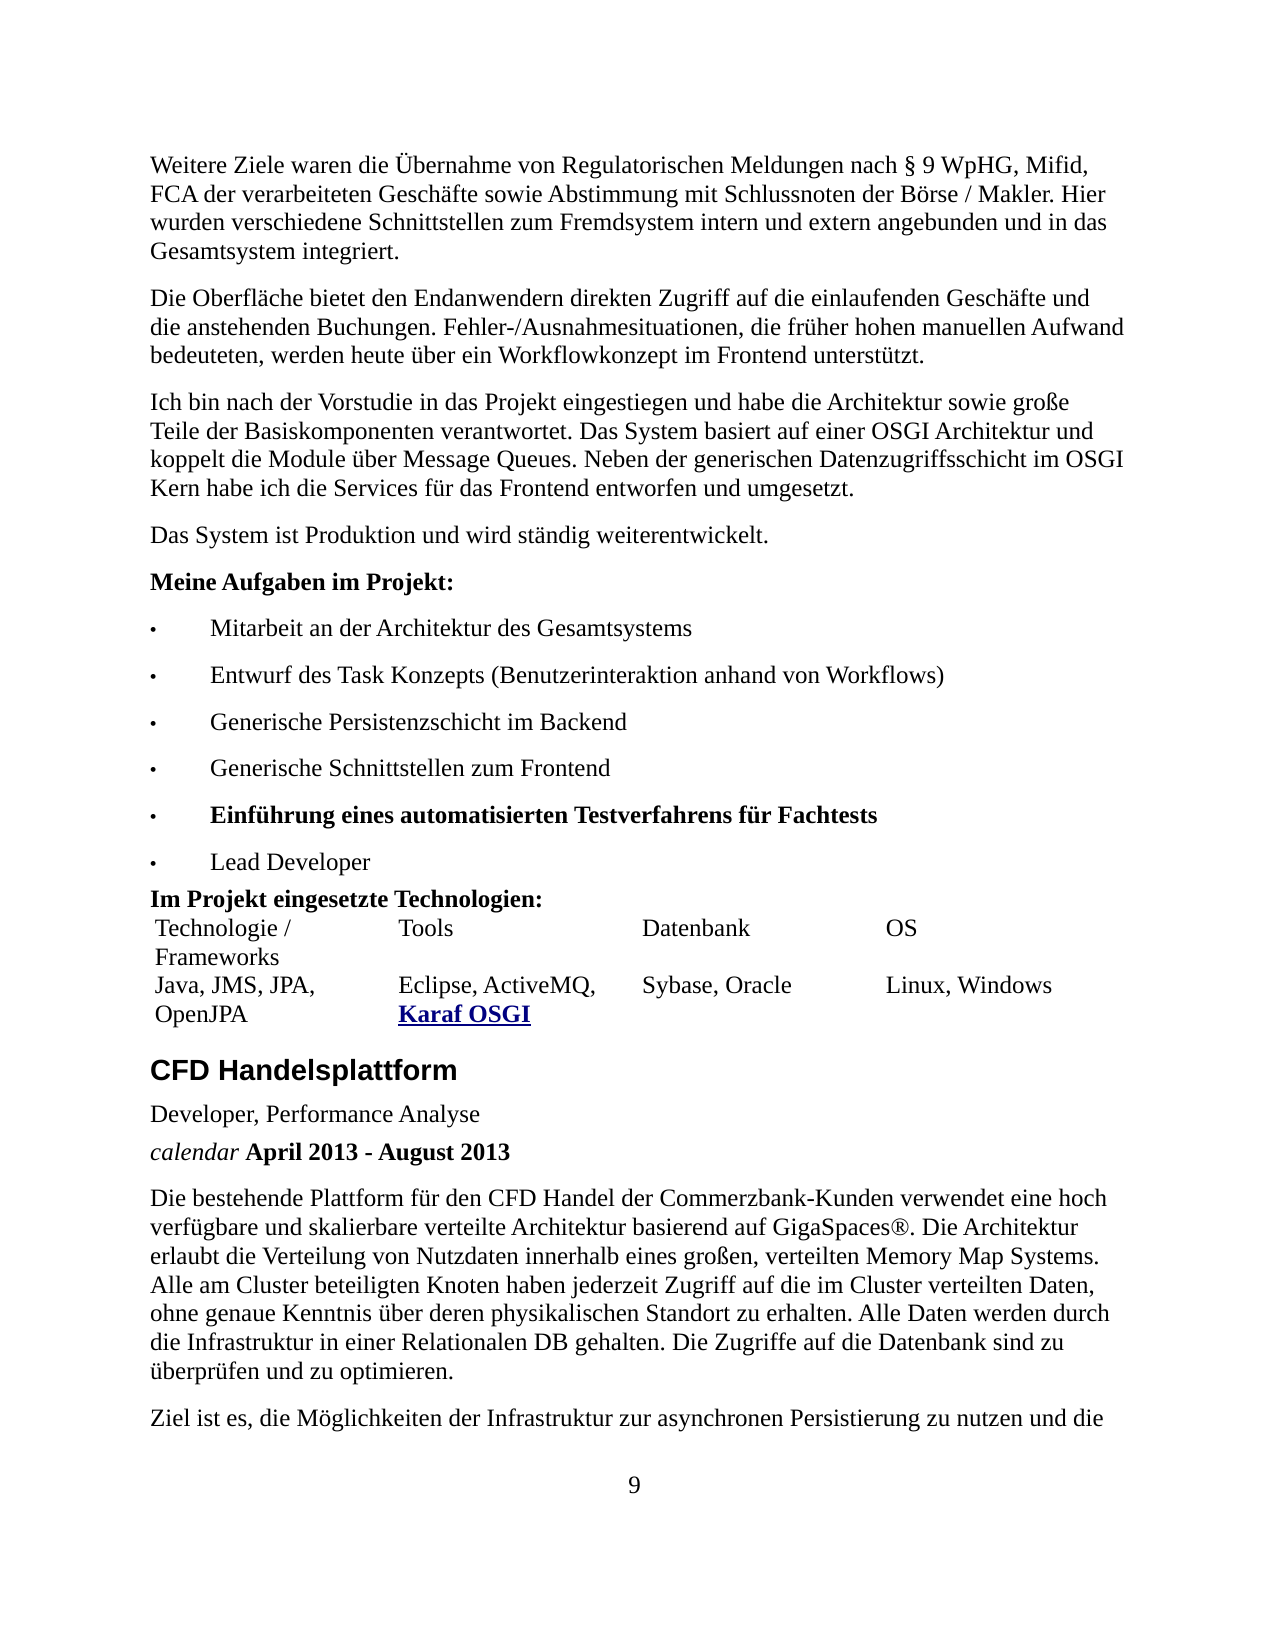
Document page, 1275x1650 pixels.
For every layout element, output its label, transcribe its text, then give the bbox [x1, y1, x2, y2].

text Im Projekt eingesetzte Technologien: [150, 884, 1125, 913]
text Die bestehende Plattform für den CFD Handel der Commerzbank-Kunden verwendet eine hoch verfügbare und skalierbare verteilte Architektur basierend auf GigaSpaces®. Die Architektur erlaubt die Verteilung von Nutzdaten innerhalb eines großen, verteilten Memory Map Systems. Alle am Cluster beteiligten Knoten haben jederzeit Zugriff auf die im Cluster verteilten Daten, ohne genaue Kenntnis über deren physikalischen Standort zu erhalten. Alle Daten werden durch die Infrastruktur in einer Relationalen DB gehalten. Die Zugriffe auf die Datenbank sind zu überprüfen und zu optimieren. [150, 1183, 1125, 1385]
text Ziel ist es, die Möglichkeiten der Infrastruktur zur asynchronen Persistierung zu nutzen und die [150, 1403, 1125, 1431]
text Das System ist Produktion und wird ständig weiterentwickelt. [150, 520, 1125, 549]
subtitle CFD Handelsplattform [150, 1053, 1125, 1087]
list Entwurf des Task Konzepts (Benutzerinteraktion anhand von Workflows) [150, 660, 1125, 689]
list Lead Developer [150, 847, 1125, 875]
text Developer, Performance Analyse [150, 1099, 1125, 1128]
table_cell Sybase, Oracle [638, 971, 881, 1028]
table_header OS [881, 913, 1125, 971]
text Ich bin nach der Vorstudie in das Projekt eingestiegen und habe die Architektur sowie große Teile der Basiskomponenten verantwortet. Das System basiert auf einer OSGI Architektur und koppelt die Module über Message Queues. Neben der generischen Datenzugriffsschicht im OSGI Kern habe ich die Services für das Frontend entworfen und umgesetzt. [150, 387, 1125, 502]
list Einführung eines automatisierten Testverfahrens für Fachtests [150, 800, 1125, 829]
table_header Technologie / Frameworks [150, 913, 394, 971]
text Die Oberfläche bietet den Endanwendern direkten Zugriff auf die einlaufenden Geschäfte und die anstehenden Buchungen. Fehler-/Ausnahmesituationen, die früher hohen manuellen Aufwand bedeuteten, werden heute über ein Workflowkonzept im Frontend unterstützt. [150, 283, 1125, 369]
text Weitere Ziele waren die Übernahme von Regulatorischen Meldungen nach § 9 WpHG, Mifid, FCA der verarbeiteten Geschäfte sowie Abstimmung mit Schlussnoten der Börse / Makler. Hier wurden verschiedene Schnittstellen zum Fremdsystem intern und extern angebunden und in das Gesamtsystem integriert. [150, 150, 1125, 265]
table_cell Linux, Windows [881, 971, 1125, 1028]
list Mitarbeit an der Architektur des Gesamtsystems [150, 613, 1125, 642]
text calendar April 2013 - August 2013 [150, 1137, 1125, 1166]
table_header Datenbank [638, 913, 881, 971]
table_cell Java, JMS, JPA, OpenJPA [150, 971, 394, 1028]
list Generische Persistenzschicht im Backend [150, 707, 1125, 735]
text Meine Aufgaben im Projekt: [150, 567, 1125, 595]
table_header Tools [394, 913, 637, 971]
list Generische Schnittstellen zum Frontend [150, 753, 1125, 782]
table_cell Eclipse, ActiveMQ, Karaf OSGI [394, 971, 637, 1028]
